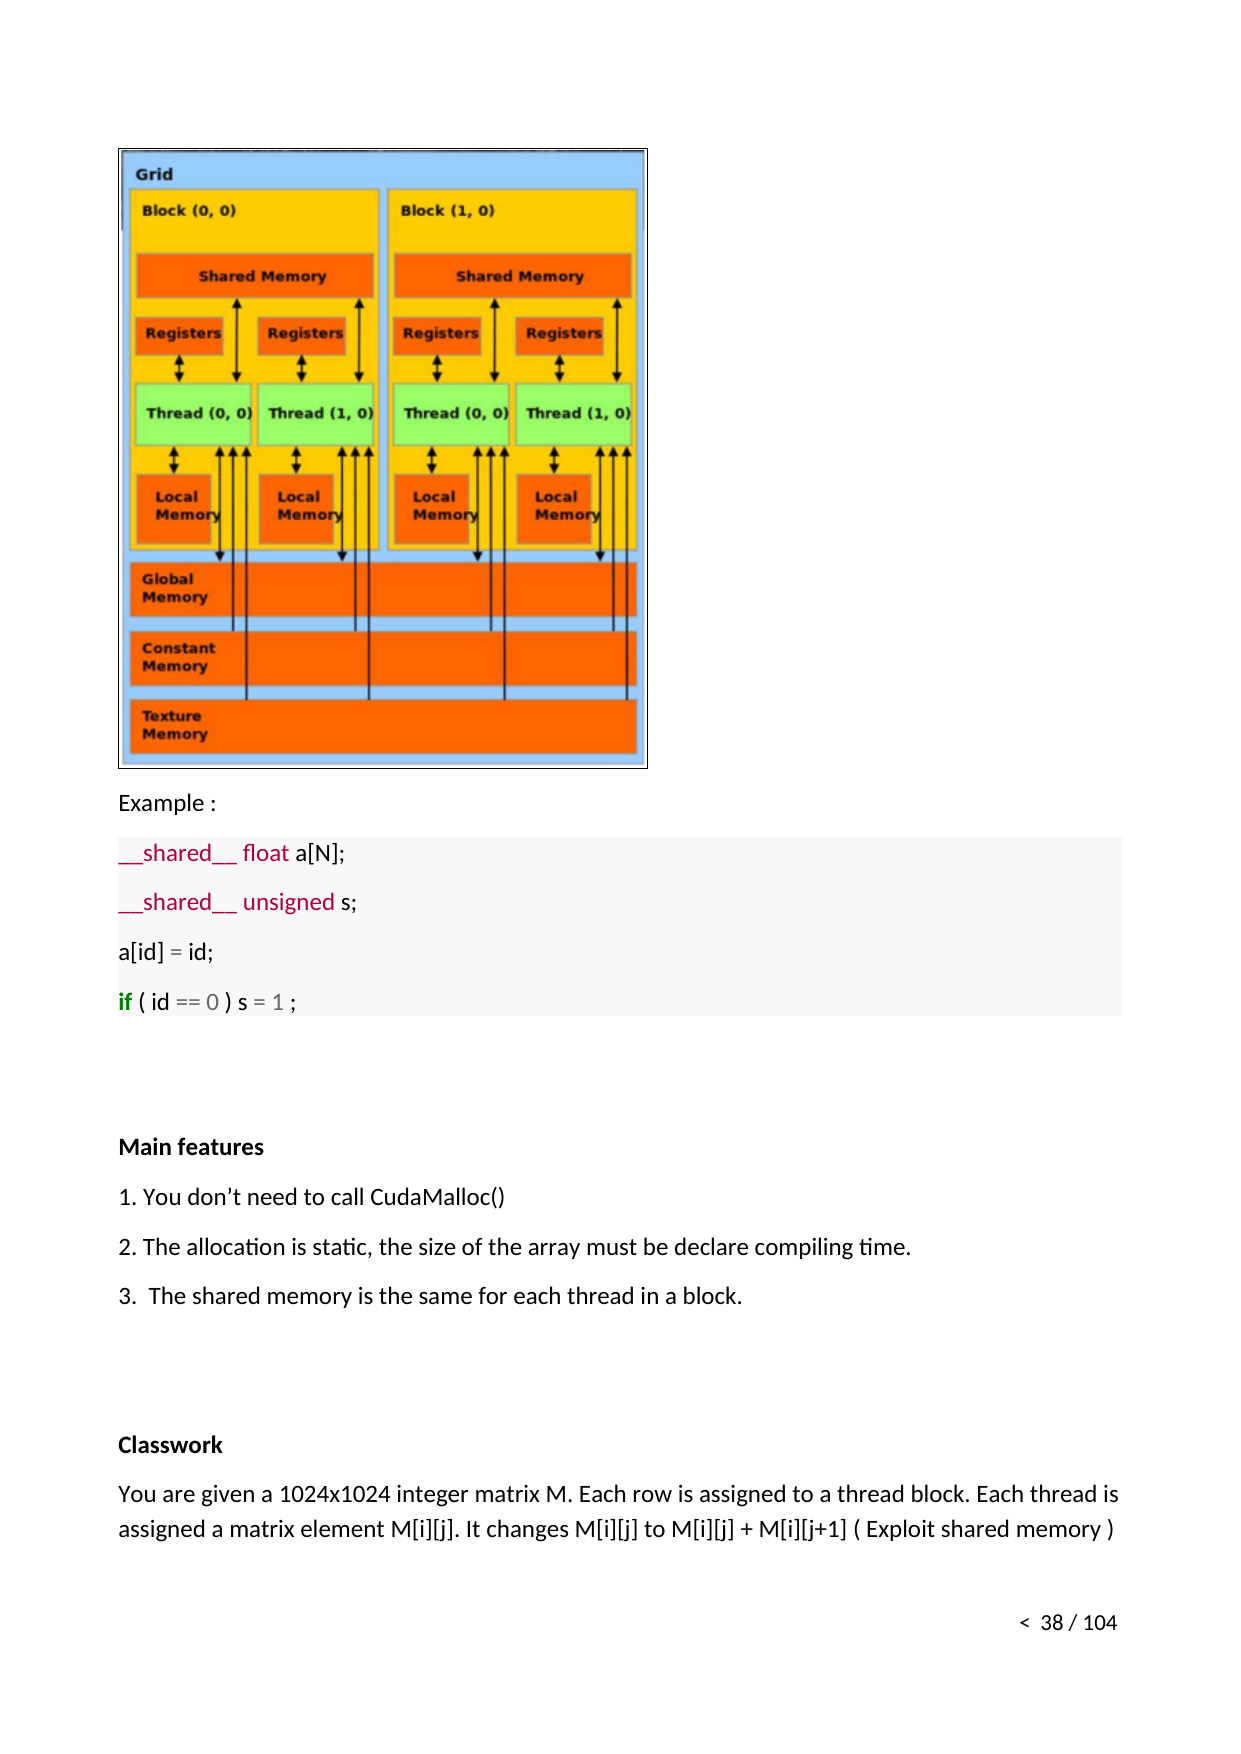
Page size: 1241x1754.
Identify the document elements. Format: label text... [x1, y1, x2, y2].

text Classwork [118, 1429, 1122, 1459]
text Main features [118, 1132, 1122, 1162]
text 2. The allocation is static, the size of the array must be declare compiling time. [118, 1231, 1122, 1261]
text __shared__ unsigned s; [118, 887, 1122, 917]
text You are given a 1024x1024 integer matrix M. Each row is assigned to a thread block. Each thread is assigned a matrix element M[i][j]. It changes M[i][j] to M[i][j] + M[i][j+1] ( Exploit shared memory ) [118, 1479, 1122, 1544]
text 1. You don’t need to call CudaMalloc() [118, 1181, 1122, 1212]
picture [121, 150, 645, 766]
text Example : [118, 787, 1122, 818]
text if ( id == 0 ) s = 1 ; [118, 986, 1122, 1016]
text a[id] = id; [118, 936, 1122, 967]
text 3. The shared memory is the same for each thread in a block. [118, 1280, 1122, 1311]
text __shared__ float a[N]; [118, 837, 1122, 867]
